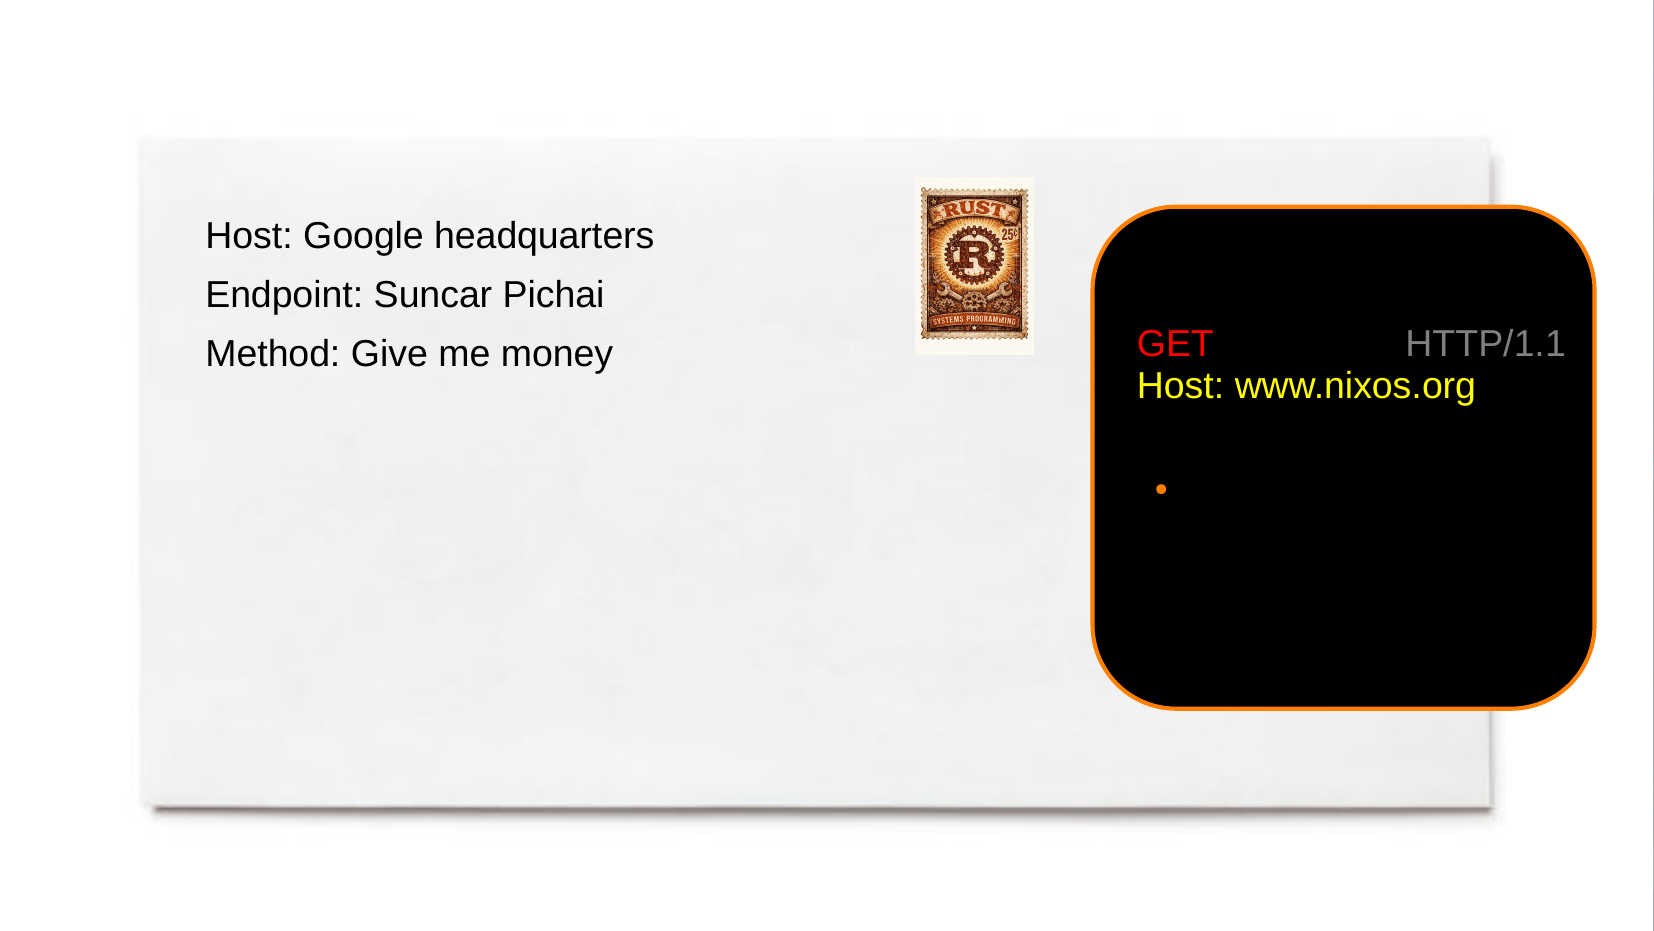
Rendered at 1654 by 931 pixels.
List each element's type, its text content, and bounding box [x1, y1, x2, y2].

picture [0, 0, 1654, 931]
text_box Method: Give me money [190, 324, 650, 424]
text_box [1092, 206, 1595, 709]
text_box GET /download HTTP/1.1 Host: www.nixos.org Method + host + endpoint = ID (GET vg.no/daily) [1122, 314, 1582, 414]
text_box Host: Google headquarters [190, 206, 709, 306]
text_box Endpoint: Suncar Pichai [190, 265, 650, 324]
